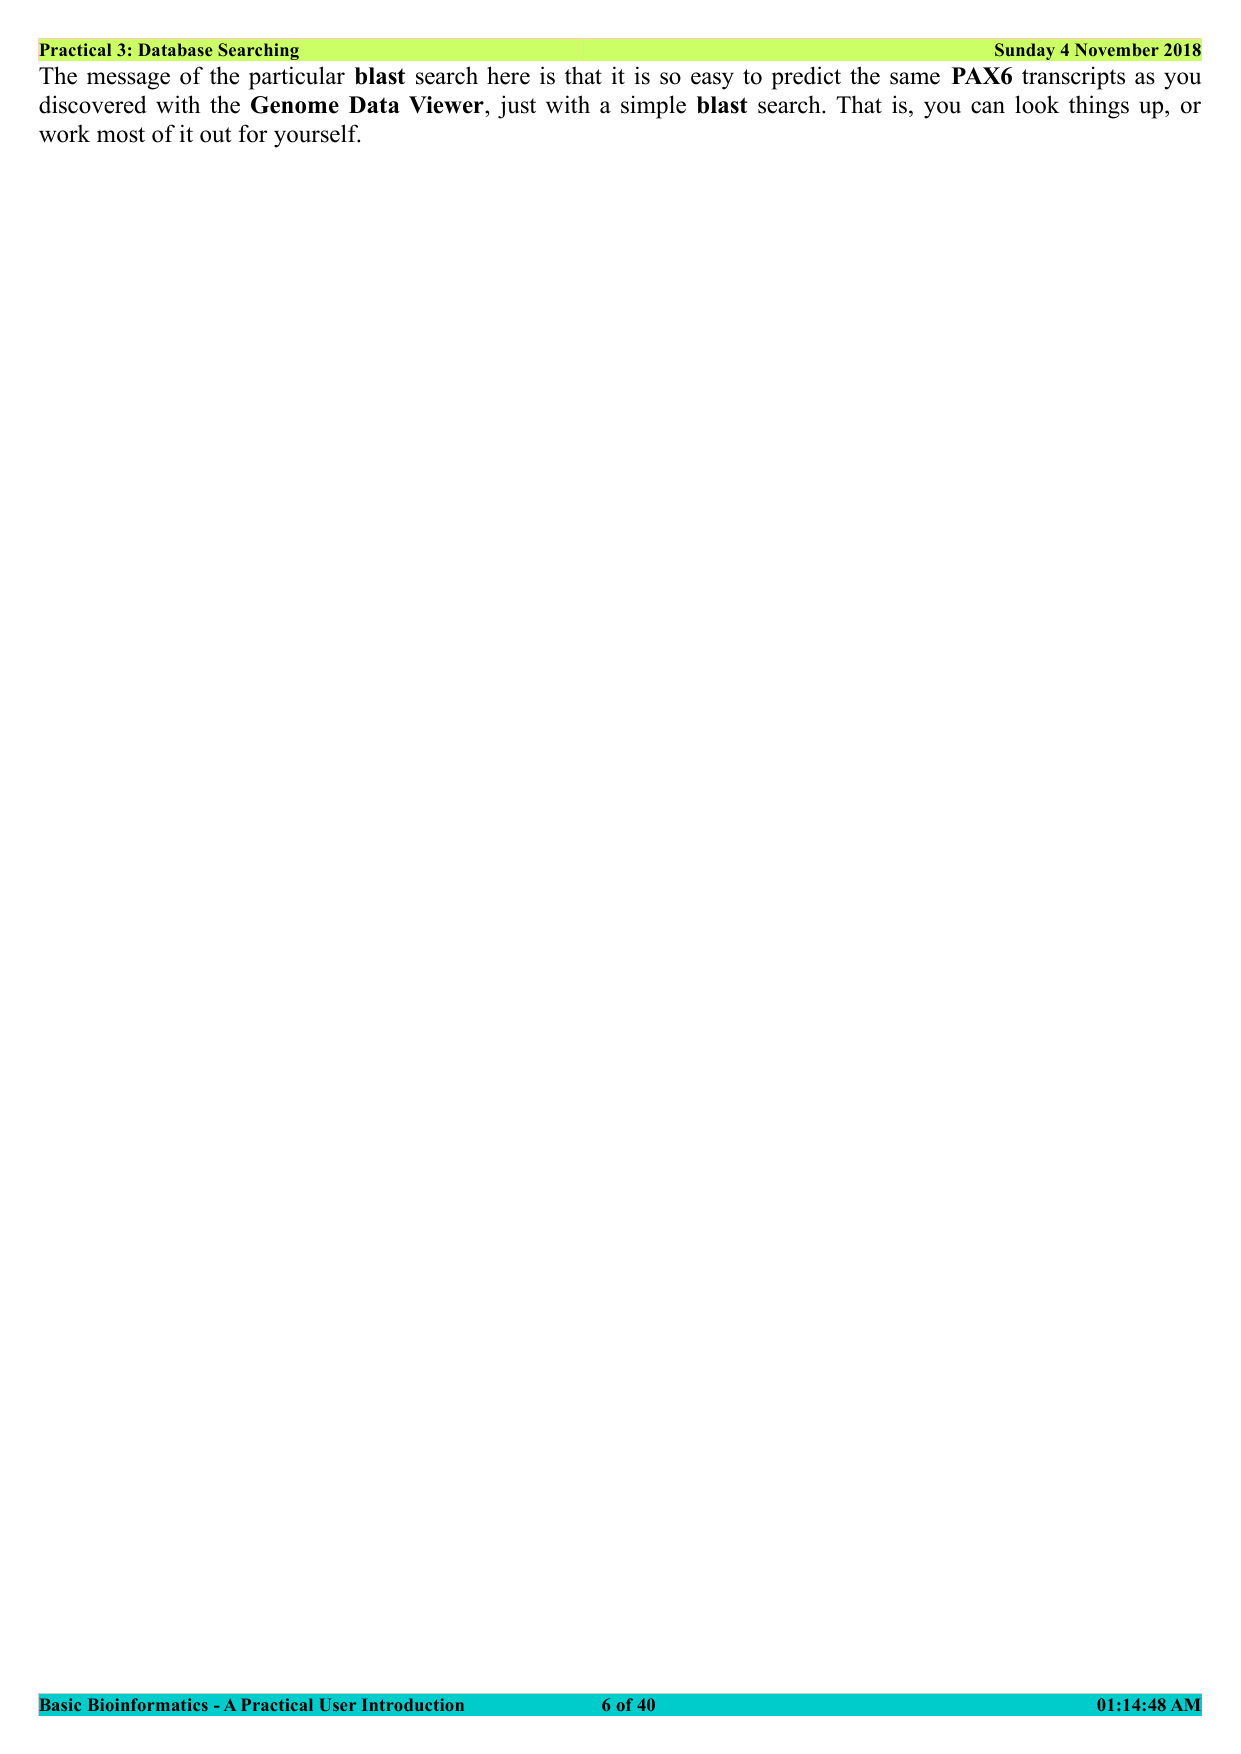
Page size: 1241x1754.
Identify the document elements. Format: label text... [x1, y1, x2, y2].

text The message of the particular blast search here is that it is so easy to predict the same PAX6 transcripts as you discovered with the Genome Data Viewer, just with a simple blast search. That is, you can look things up, or work most of it out for yourself. [38, 61, 1202, 148]
